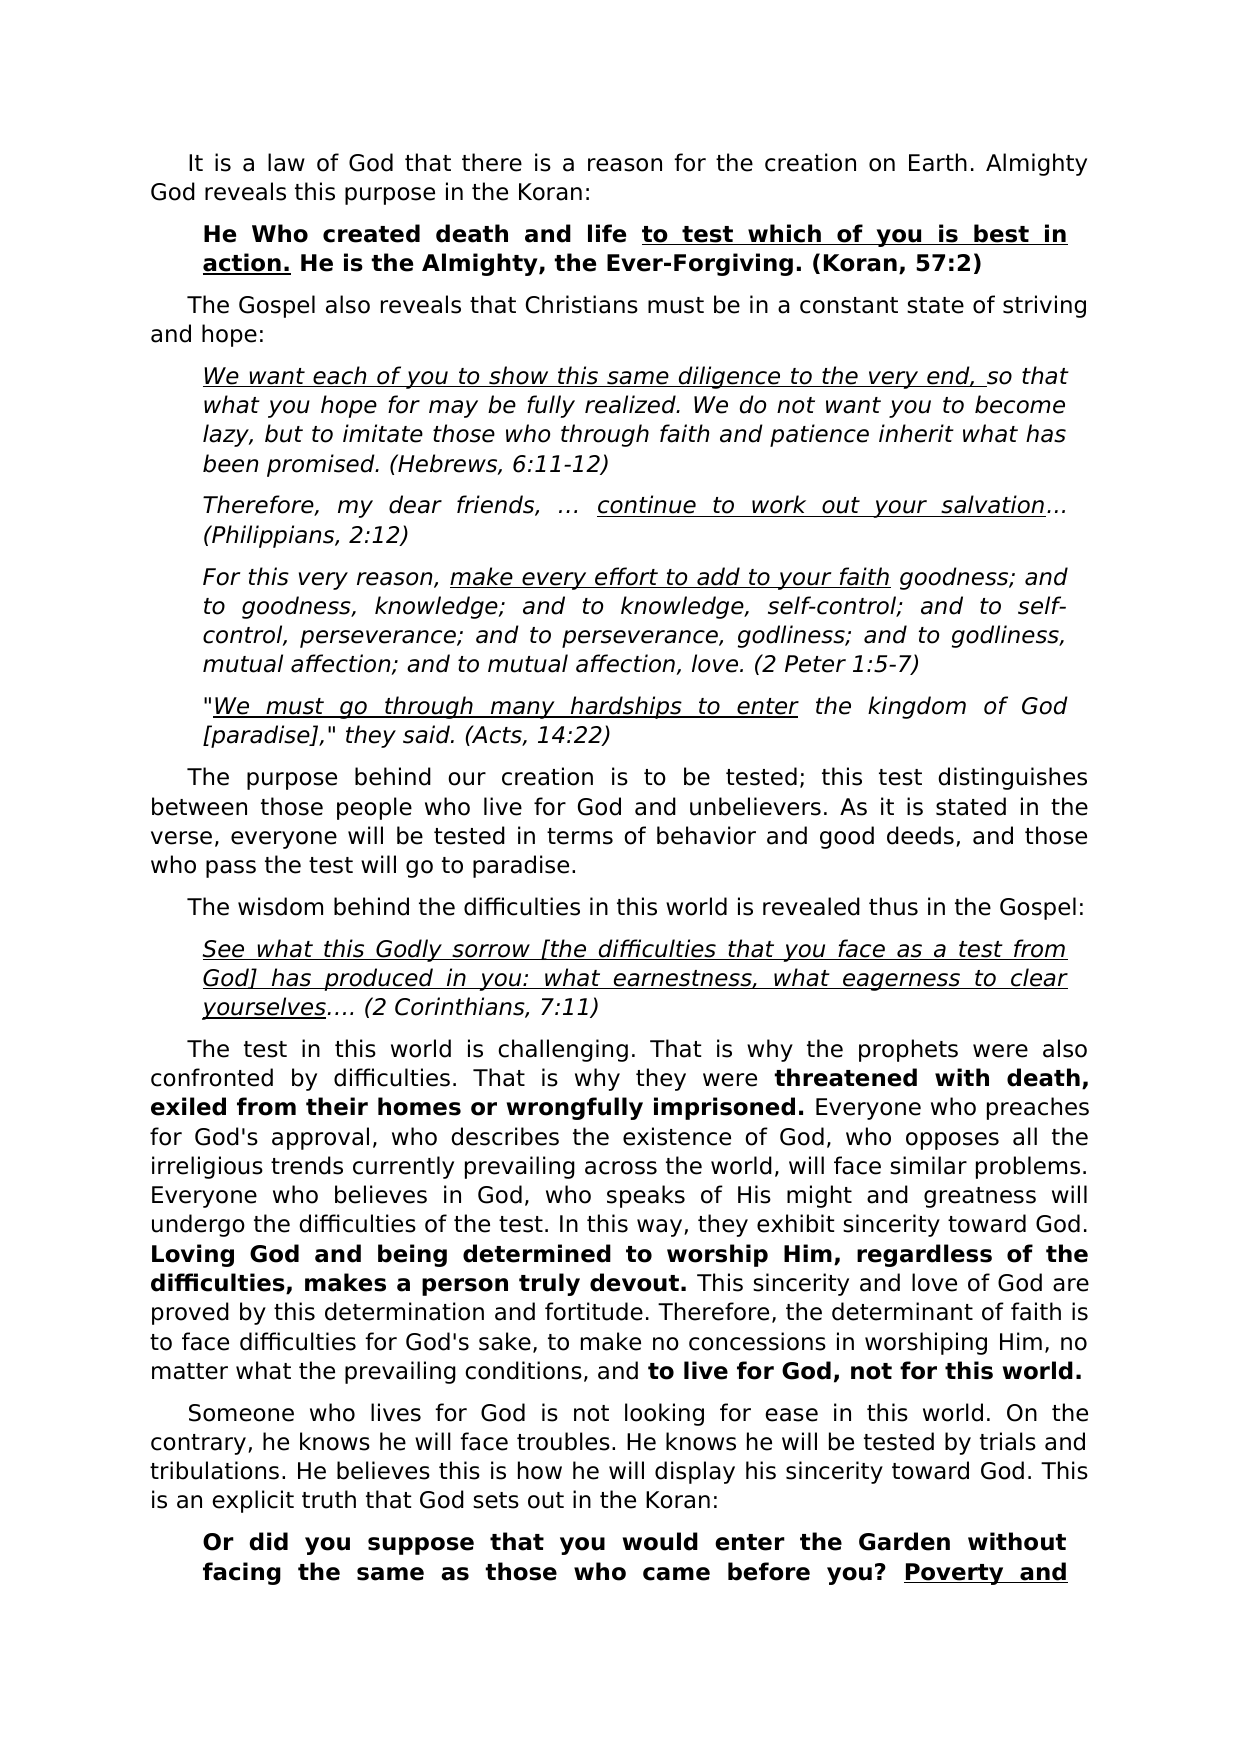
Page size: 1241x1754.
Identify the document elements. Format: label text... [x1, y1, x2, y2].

text Someone who lives for God is not looking for ease in this world. On the contrary, he knows he will face troubles. He knows he will be tested by trials and tribulations. He believes this is how he will display his sincerity toward God. This is an explicit truth that God sets out in the Koran: [150, 1400, 1090, 1514]
text Therefore, my dear friends, … continue to work out your salvation... (Philippians, 2:12) [202, 493, 1068, 549]
text For this very reason, make every effort to add to your faith goodness; and to goodness, knowledge; and to knowledge, self-control; and to self-control, perseverance; and to perseverance, godliness; and to godliness, mutual affection; and to mutual affection, love. (2 Peter 1:5-7) [202, 564, 1068, 678]
text The wisdom behind the difficulties in this world is revealed thus in the Gospel: [150, 894, 1090, 921]
text He Who created death and life to test which of you is best in action. He is the Almighty, the Ever-Forgiving. (Koran, 57:2) [202, 221, 1068, 277]
text See what this Godly sorrow [the difficulties that you face as a test from [202, 936, 1068, 959]
text God] has produced in you: what earnestness, what eagerness to clear [202, 960, 1068, 988]
text The Gospel also reveals that Christians must be in a constant state of striving and hope: [150, 292, 1090, 348]
text The purpose behind our creation is to be tested; this test distinguishes between those people who live for God and unbelievers. As it is stated in the verse, everyone will be tested in terms of behavior and good deeds, and those who pass the test will go to paradise. [150, 764, 1090, 879]
text It is a law of God that there is a reason for the creation on Earth. Almighty God reveals this purpose in the Koran: [150, 150, 1090, 206]
text "We must go through many hardships to enter the kingdom of God [paradise]," they said. (Acts, 14:22) [202, 693, 1068, 749]
text Or did you suppose that you would enter the Garden without facing the same as those who came before you? Poverty and [202, 1529, 1068, 1585]
text We want each of you to show this same diligence to the very end, so that what you hope for may be fully realized. We do not want you to become lazy, but to imitate those who through faith and patience inherit what has been promised. (Hebrews, 6:11-12) [202, 363, 1068, 478]
text yourselves…. (2 Corinthians, 7:11) [202, 989, 1068, 1021]
text The test in this world is challenging. That is why the prophets were also confronted by difficulties. That is why they were threatened with death, exiled from their homes or wrongfully imprisoned. Everyone who preaches for God's approval, who describes the existence of God, who opposes all the irreligious trends currently prevailing across the world, will face similar problems. Everyone who believes in God, who speaks of His might and greatness will undergo the difficulties of the test. In this way, they exhibit sincerity toward God. Loving God and being determined to worship Him, regardless of the difficulties, makes a person truly devout. This sincerity and love of God are proved by this determination and fortitude. Therefore, the determinant of faith is to face difficulties for God's sake, to make no concessions in worshiping Him, no matter what the prevailing conditions, and to live for God, not for this world. [150, 1036, 1090, 1385]
